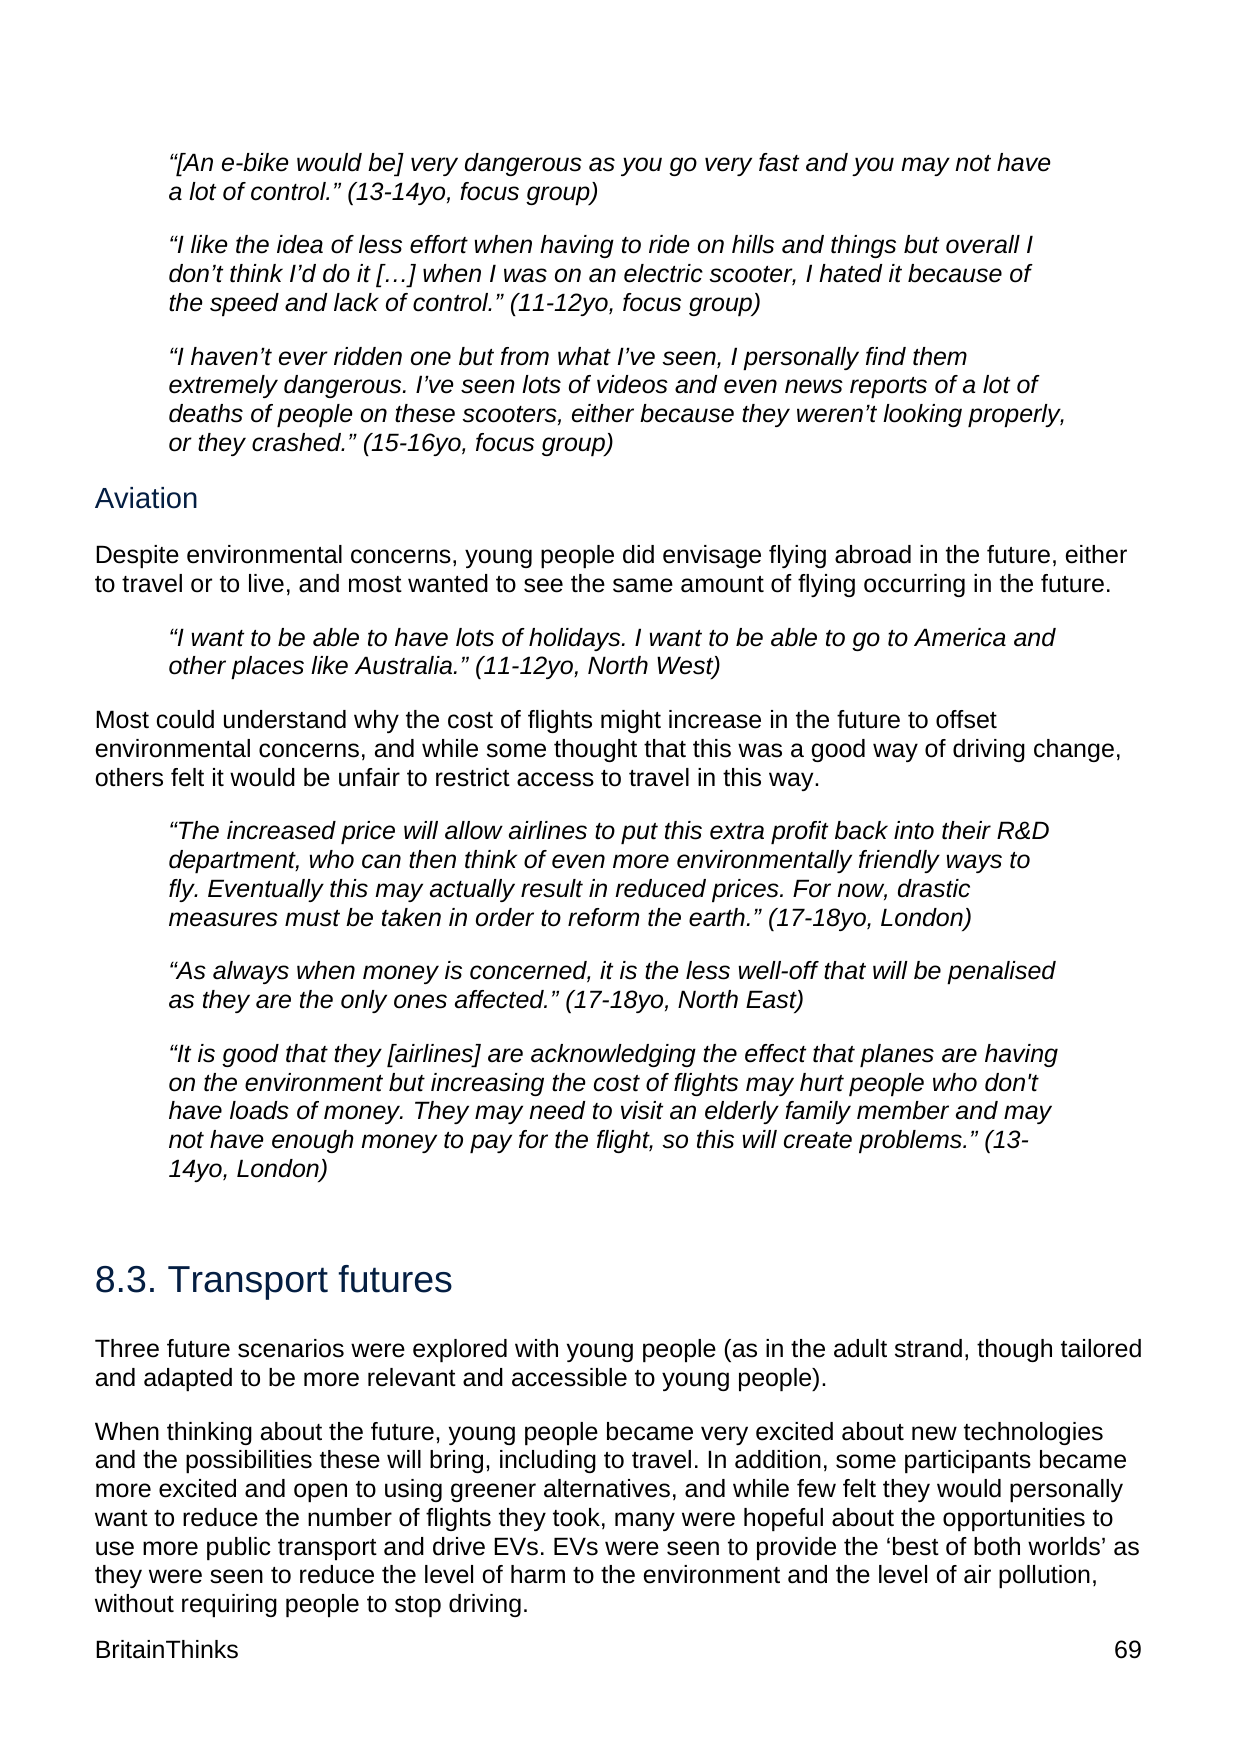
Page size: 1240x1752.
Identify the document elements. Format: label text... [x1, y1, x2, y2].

subtitle Aviation [94, 481, 1145, 515]
text “I want to be able to have lots of holidays. I want to be able to go to America and other places like Australia.” (11-12yo, North West) [168, 622, 1071, 680]
text Most could understand why the cost of flights might increase in the future to offset environmental concerns, and while some thought that this was a good way of driving change, others felt it would be unfair to restrict access to travel in this way. [94, 705, 1145, 791]
text Despite environmental concerns, young people did envisage flying abroad in the future, either to travel or to live, and most wanted to see the same amount of flying occurring in the future. [94, 540, 1145, 597]
text “It is good that they [airlines] are acknowledging the effect that planes are having on the environment but increasing the cost of flights may hurt people who don't have loads of money. They may need to visit an elderly family member and may not have enough money to pay for the flight, so this will create problems.” (13-14yo, London) [168, 1039, 1071, 1182]
subtitle 8.3. Transport futures [94, 1257, 1145, 1301]
text Three future scenarios were explored with young people (as in the adult strand, though tailored and adapted to be more relevant and accessible to young people). [94, 1334, 1145, 1391]
text “I haven’t ever ridden one but from what I’ve seen, I personally find them extremely dangerous. I’ve seen lots of videos and even news reports of a lot of deaths of people on these scooters, either because they weren’t looking properly, or they crashed.” (15-16yo, focus group) [168, 341, 1071, 456]
text “The increased price will allow airlines to put this extra profit back into their R&D department, who can then think of even more environmentally friendly ways to fly. Eventually this may actually result in reduced prices. For now, drastic measures must be taken in order to reform the earth.” (17-18yo, London) [168, 816, 1071, 931]
text “[An e-bike would be] very dangerous as you go very fast and you may not have a lot of control.” (13-14yo, focus group) [168, 148, 1071, 205]
text When thinking about the future, young people became very excited about new technologies and the possibilities these will bring, including to travel. In addition, some participants became more excited and open to using greener alternatives, and while few felt they would personally want to reduce the number of flights they took, many were hopeful about the opportunities to use more public transport and drive EVs. EVs were seen to provide the ‘best of both worlds’ as they were seen to reduce the level of harm to the environment and the level of air pollution, without requiring people to stop driving. [94, 1416, 1145, 1618]
text “As always when money is concerned, it is the less well-off that will be penalised as they are the only ones affected.” (17-18yo, North East) [168, 956, 1071, 1014]
text “I like the idea of less effort when having to ride on hills and things but overall I don’t think I’d do it […] when I was on an electric scooter, I hated it because of the speed and lack of control.” (11-12yo, focus group) [168, 230, 1071, 316]
